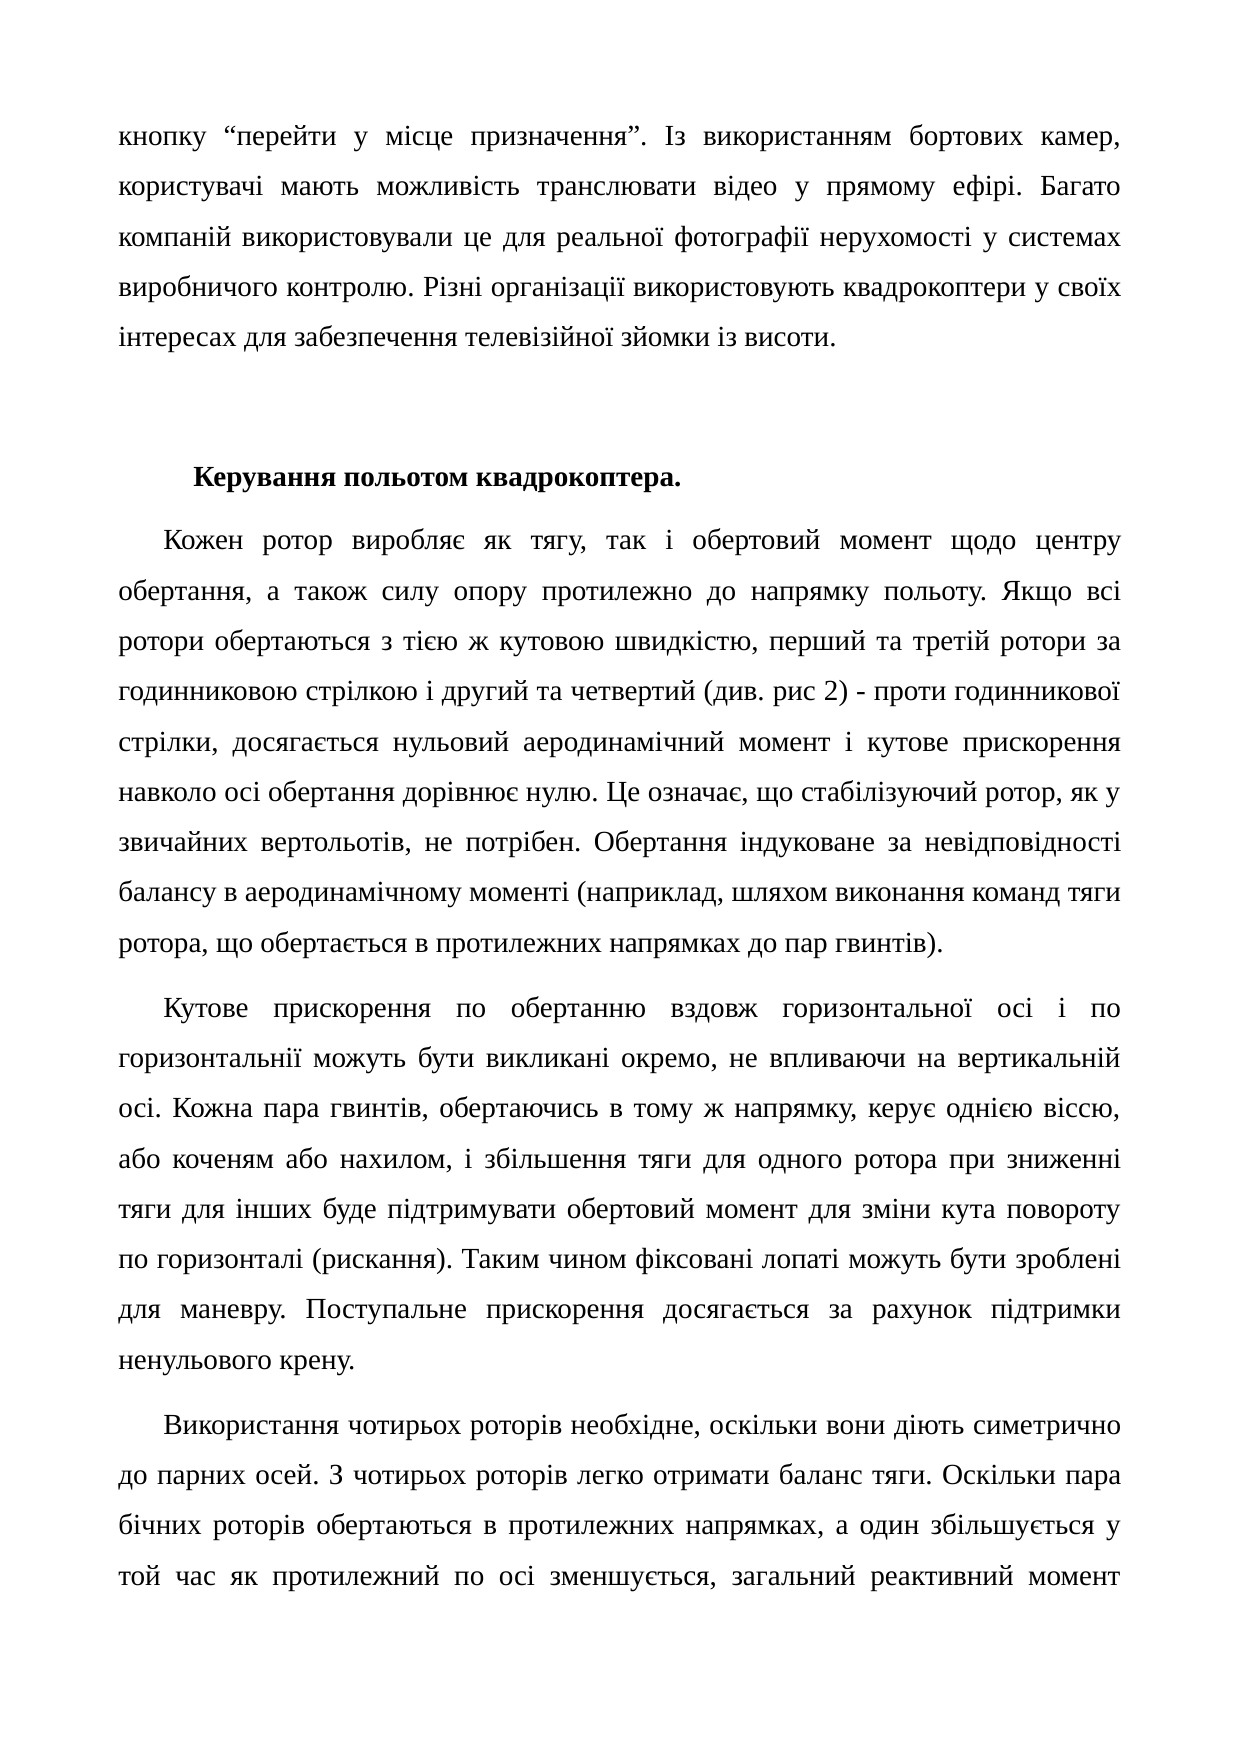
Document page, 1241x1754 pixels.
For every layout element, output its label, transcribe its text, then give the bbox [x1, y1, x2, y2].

text кнопку “перейти у місце призначення”. Із використанням бортових камер, користувачі мають можливість транслювати відео у прямому ефірі. Багато компаній використовували це для реальної фотографії нерухомості у системах виробничого контролю. Різні організації використовують квадрокоптери у своїх інтересах для забезпечення телевізійної зйомки із висоти. [118, 118, 1122, 353]
text Кутове прискорення по обертанню вздовж горизонтальної осі і по горизонтальнії можуть бути викликані окремо, не впливаючи на вертикальній осі. Кожна пара гвинтів, обертаючись в тому ж напрямку, керує однією віссю, або коченям або нахилом, і збільшення тяги для одного ротора при зниженні тяги для інших буде підтримувати обертовий момент для зміни кута повороту по горизонталі (рискання). Таким чином фіксовані лопаті можуть бути зроблені для маневру. Поступальне прискорення досягається за рахунок підтримки ненульового крену. [118, 990, 1122, 1376]
text Використання чотирьох роторів необхідне, оскільки вони діють симетрично до парних осей. З чотирьох роторів легко отримати баланс тяги. Оскільки пара бічних роторів обертаються в протилежних напрямках, а один збільшується у той час як протилежний по осі зменшується, загальний реактивний момент [118, 1407, 1122, 1591]
text Кожен ротор виробляє як тягу, так і обертовий момент щодо центру обертання, а також силу опору протилежно до напрямку польоту. Якщо всі ротори обертаються з тією ж кутовою швидкістю, перший та третій ротори за годинниковою стрілкою і другий та четвертий (див. рис 2) - проти годинникової стрілки, досягається нульовий аеродинамічний момент і кутове прискорення навколо осі обертання дорівнює нулю. Це означає, що стабілізуючий ротор, як у звичайних вертольотів, не потрібен. Обертання індуковане за невідповідності балансу в аеродинамічному моменті (наприклад, шляхом виконання команд тяги ротора, що обертається в протилежних напрямках до пар гвинтів). [118, 522, 1122, 958]
subtitle Керування польотом квадрокоптера. [118, 459, 1122, 493]
